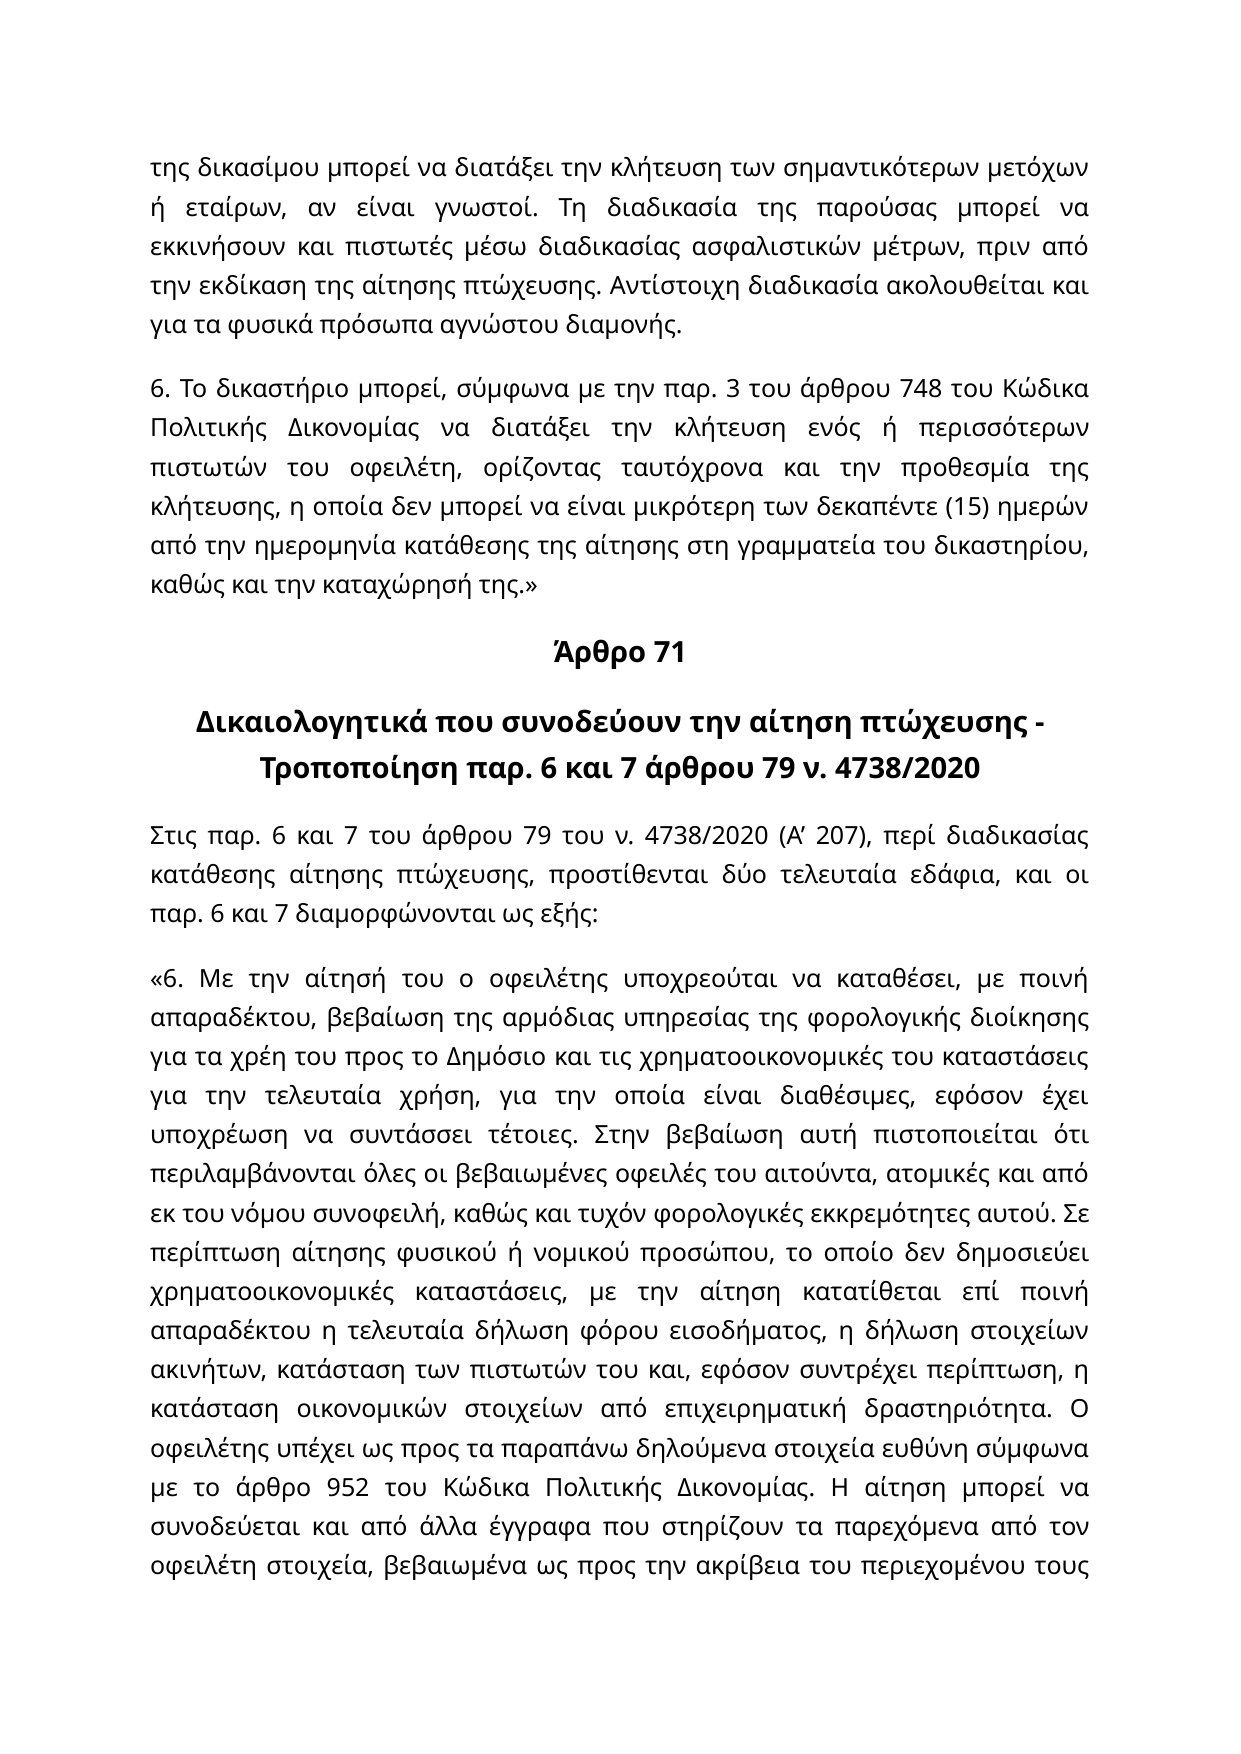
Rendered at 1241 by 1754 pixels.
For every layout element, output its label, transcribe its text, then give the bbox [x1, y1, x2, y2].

text «6. Με την αίτησή του ο οφειλέτης υποχρεούται να καταθέσει, με ποινή απαραδέκτου, βεβαίωση της αρμόδιας υπηρεσίας της φορολογικής διοίκησης για τα χρέη του προς το Δημόσιο και τις χρηματοοικονομικές του καταστάσεις για την τελευταία χρήση, για την οποία είναι διαθέσιμες, εφόσον έχει υποχρέωση να συντάσσει τέτοιες. Στην βεβαίωση αυτή πιστοποιείται ότι περιλαμβάνονται όλες οι βεβαιωμένες οφειλές του αιτούντα, ατομικές και από εκ του νόμου συνοφειλή, καθώς και τυχόν φορολογικές εκκρεμότητες αυτού. Σε περίπτωση αίτησης φυσικού ή νομικού προσώπου, το οποίο δεν δημοσιεύει χρηματοοικονομικές καταστάσεις, με την αίτηση κατατίθεται επί ποινή απαραδέκτου η τελευταία δήλωση φόρου εισοδήματος, η δήλωση στοιχείων ακινήτων, κατάσταση των πιστωτών του και, εφόσον συντρέχει περίπτωση, η κατάσταση οικονομικών στοιχείων από επιχειρηματική δραστηριότητα. Ο οφειλέτης υπέχει ως προς τα παραπάνω δηλούμενα στοιχεία ευθύνη σύμφωνα με το άρθρο 952 του Κώδικα Πολιτικής Δικονομίας. Η αίτηση μπορεί να συνοδεύεται και από άλλα έγγραφα που στηρίζουν τα παρεχόμενα από τον οφειλέτη στοιχεία, βεβαιωμένα ως προς την ακρίβεια του περιεχομένου τους [150, 960, 1090, 1582]
text της δικασίμου μπορεί να διατάξει την κλήτευση των σημαντικότερων μετόχων ή εταίρων, αν είναι γνωστοί. Τη διαδικασία της παρούσας μπορεί να εκκινήσουν και πιστωτές μέσω διαδικασίας ασφαλιστικών μέτρων, πριν από την εκδίκαση της αίτησης πτώχευσης. Αντίστοιχη διαδικασία ακολουθείται και για τα φυσικά πρόσωπα αγνώστου διαμονής. [150, 150, 1090, 341]
text 6. Το δικαστήριο μπορεί, σύμφωνα με την παρ. 3 του άρθρου 748 του Κώδικα Πολιτικής Δικονομίας να διατάξει την κλήτευση ενός ή περισσότερων πιστωτών του οφειλέτη, ορίζοντας ταυτόχρονα και την προθεσμία της κλήτευσης, η οποία δεν μπορεί να είναι μικρότερη των δεκαπέντε (15) ημερών από την ημερομηνία κατάθεσης της αίτησης στη γραμματεία του δικαστηρίου, καθώς και την καταχώρησή της.» [150, 371, 1090, 601]
subtitle Δικαιολογητικά που συνοδεύουν την αίτηση πτώχευσης - Τροποποίηση παρ. 6 και 7 άρθρου 79 ν. 4738/2020 [150, 701, 1090, 787]
text Στις παρ. 6 και 7 του άρθρου 79 του ν. 4738/2020 (Α’ 207), περί διαδικασίας κατάθεσης αίτησης πτώχευσης, προστίθενται δύο τελευταία εδάφια, και οι παρ. 6 και 7 διαμορφώνονται ως εξής: [150, 818, 1090, 930]
subtitle Άρθρο 71 [150, 631, 1090, 671]
